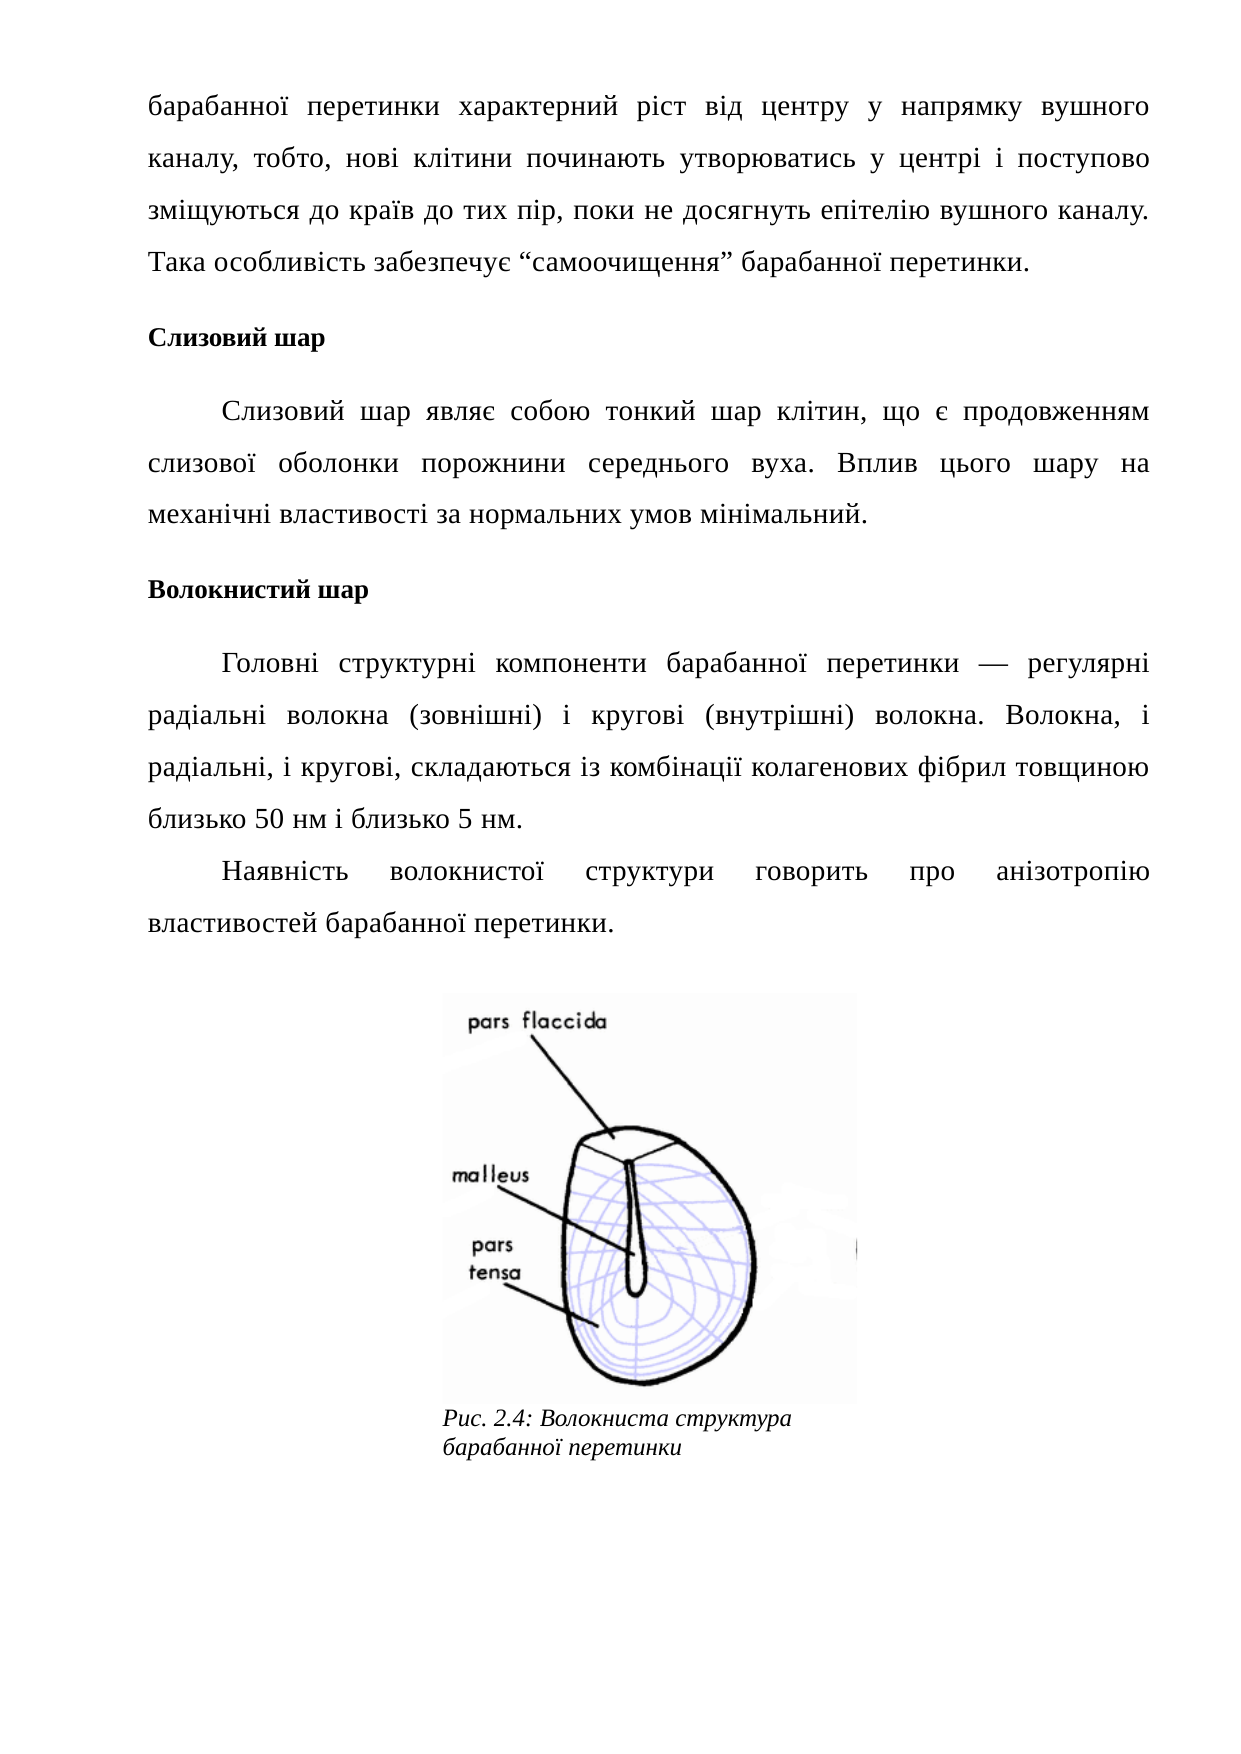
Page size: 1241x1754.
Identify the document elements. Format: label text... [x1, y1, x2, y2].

subtitle Волокнистий шар [148, 573, 1152, 604]
text Головні структурні компоненти барабанної перетинки — регулярні радіальні волокна (зовнішні) і кругові (внутрішні) волокна. Волокна, і радіальні, і кругові, складаються із комбінації колагенових фібрил товщиною близько 50 нм і близько 5 нм. [148, 645, 1152, 834]
text Рис. 1.4: Волокниста структура барабанної перетинки [442, 1404, 857, 1461]
picture [442, 993, 858, 1404]
text Наявність волокнистої структури говорить про анізотропію властивостей барабанної перетинки. [148, 853, 1152, 938]
text барабанної перетинки характерний ріст від центру у напрямку вушного каналу, тобто, нові клітини починають утворюватись у центрі і поступово зміщуються до країв до тих пір, поки не досягнуть епітелію вушного каналу. Така особливість забезпечує “самоочищення” барабанної перетинки. [148, 88, 1152, 278]
text Слизовий шар являє собою тонкий шар клітин, що є продовженням слизової оболонки порожнини середнього вуха. Вплив цього шару на механічні властивості за нормальних умов мінімальний. [148, 393, 1152, 530]
subtitle Слизовий шар [148, 321, 1152, 352]
